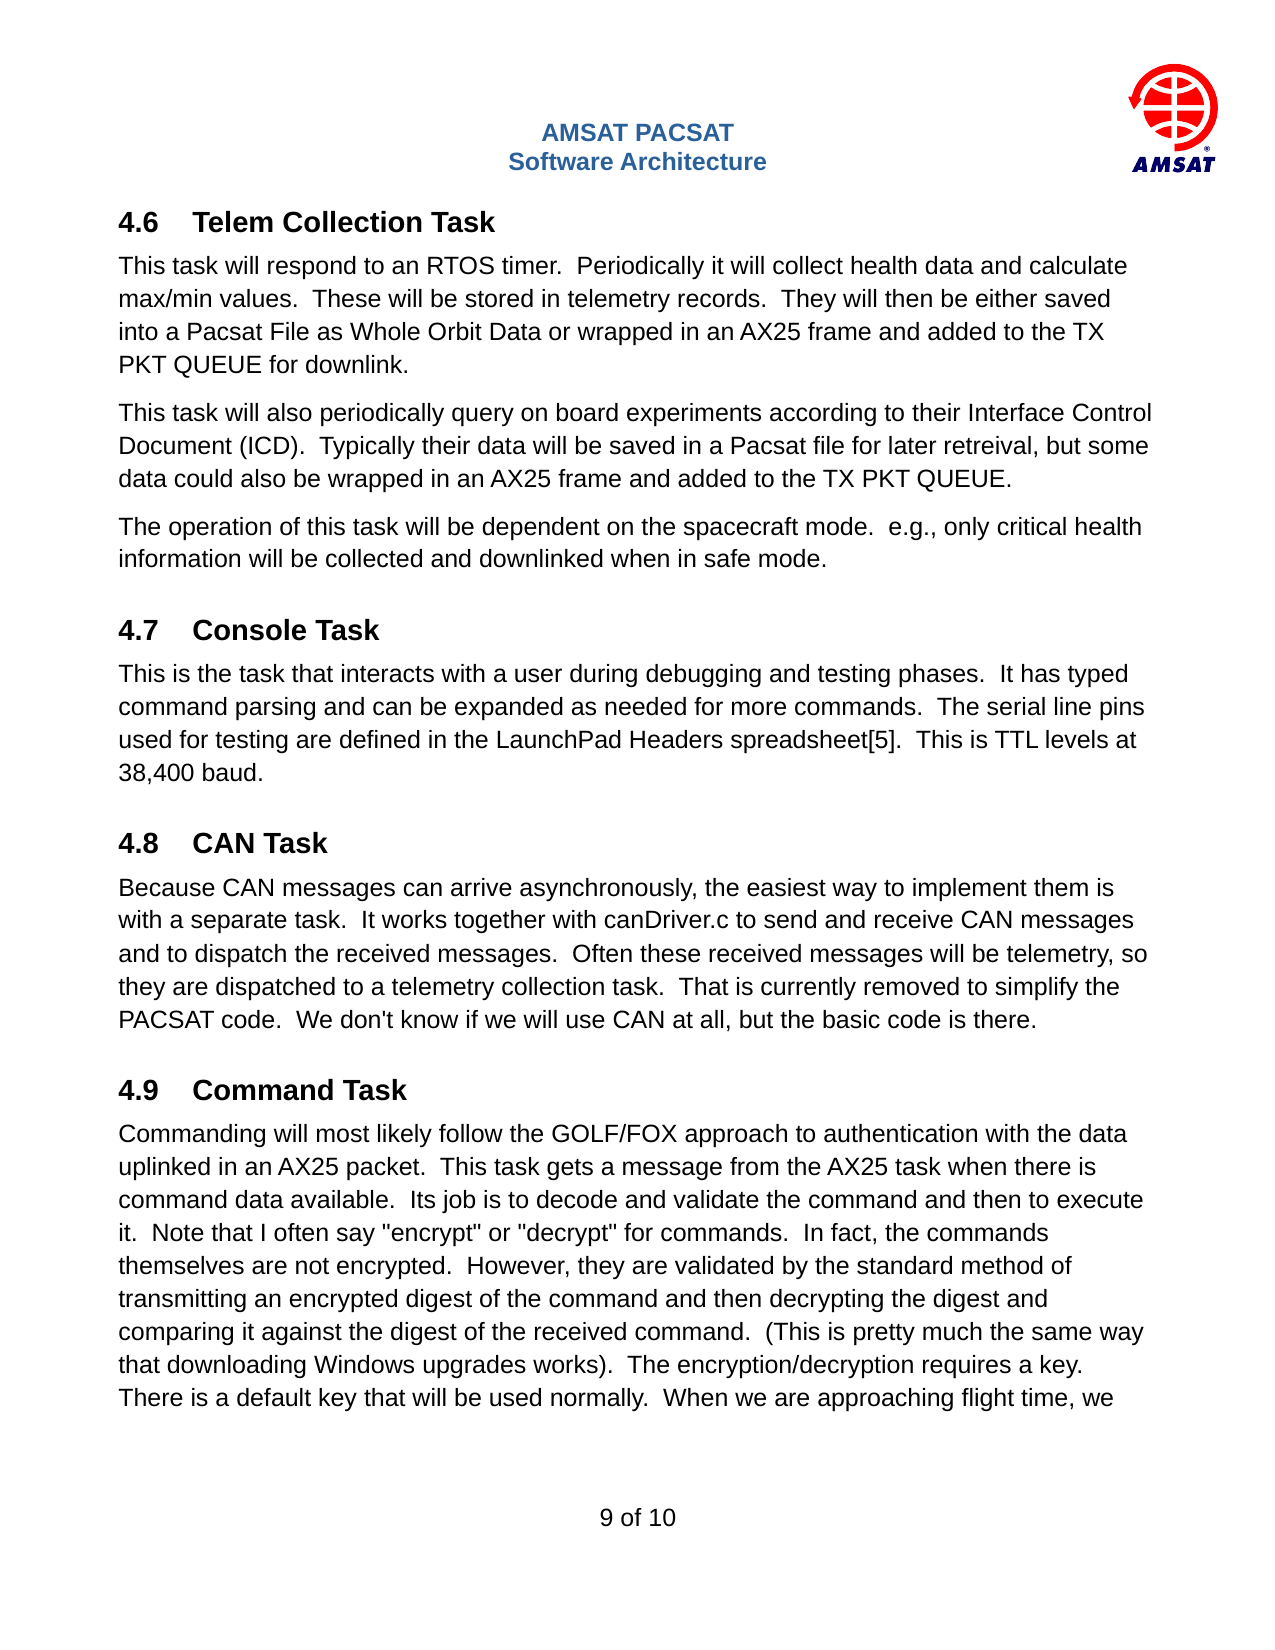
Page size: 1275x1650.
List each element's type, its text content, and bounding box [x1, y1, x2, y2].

subtitle Console Task [118, 613, 1157, 646]
picture [1126, 61, 1220, 174]
subtitle CAN Task [118, 826, 1157, 860]
subtitle Command Task [118, 1073, 1157, 1107]
subtitle Telem Collection Task [118, 205, 1157, 239]
text The operation of this task will be dependent on the spacecraft mode. e.g., only critical health information will be collected and downlinked when in safe mode. [118, 511, 1157, 573]
text Commanding will most likely follow the GOLF/FOX approach to authentication with the data uplinked in an AX25 packet. This task gets a message from the AX25 task when there is command data available. Its job is to decode and validate the command and then to execute it. Note that I often say "encrypt" or "decrypt" for commands. In fact, the commands themselves are not encrypted. However, they are validated by the standard method of transmitting an encrypted digest of the command and then decrypting the digest and comparing it against the digest of the received command. (This is pretty much the same way that downloading Windows upgrades works). The encryption/decryption requires a key. There is a default key that will be used normally. When we are approaching flight time, we [118, 1119, 1157, 1412]
text This is the task that interacts with a user during debugging and testing phases. It has typed command parsing and can be expanded as needed for more commands. The serial line pins used for testing are defined in the LaunchPad Headers spreadsheet[5]. This is TTL levels at 38,400 baud. [118, 659, 1157, 787]
text This task will respond to an RTOS timer. Periodically it will collect health data and calculate max/min values. These will be stored in telemetry records. They will then be either saved into a Pacsat File as Whole Orbit Data or wrapped in an AX25 frame and added to the TX PKT QUEUE for downlink. [118, 251, 1157, 379]
text This task will also periodically query on board experiments according to their Interface Control Document (ICD). Typically their data will be saved in a Pacsat file for later retreival, but some data could also be wrapped in an AX25 frame and added to the TX PKT QUEUE. [118, 398, 1157, 493]
text Because CAN messages can arrive asynchronously, the easiest way to implement them is with a separate task. It works together with canDriver.c to send and receive CAN messages and to dispatch the received messages. Often these received messages will be telemetry, so they are dispatched to a telemetry collection task. That is currently removed to simplify the PACSAT code. We don't know if we will use CAN at all, but the basic code is there. [118, 872, 1157, 1033]
